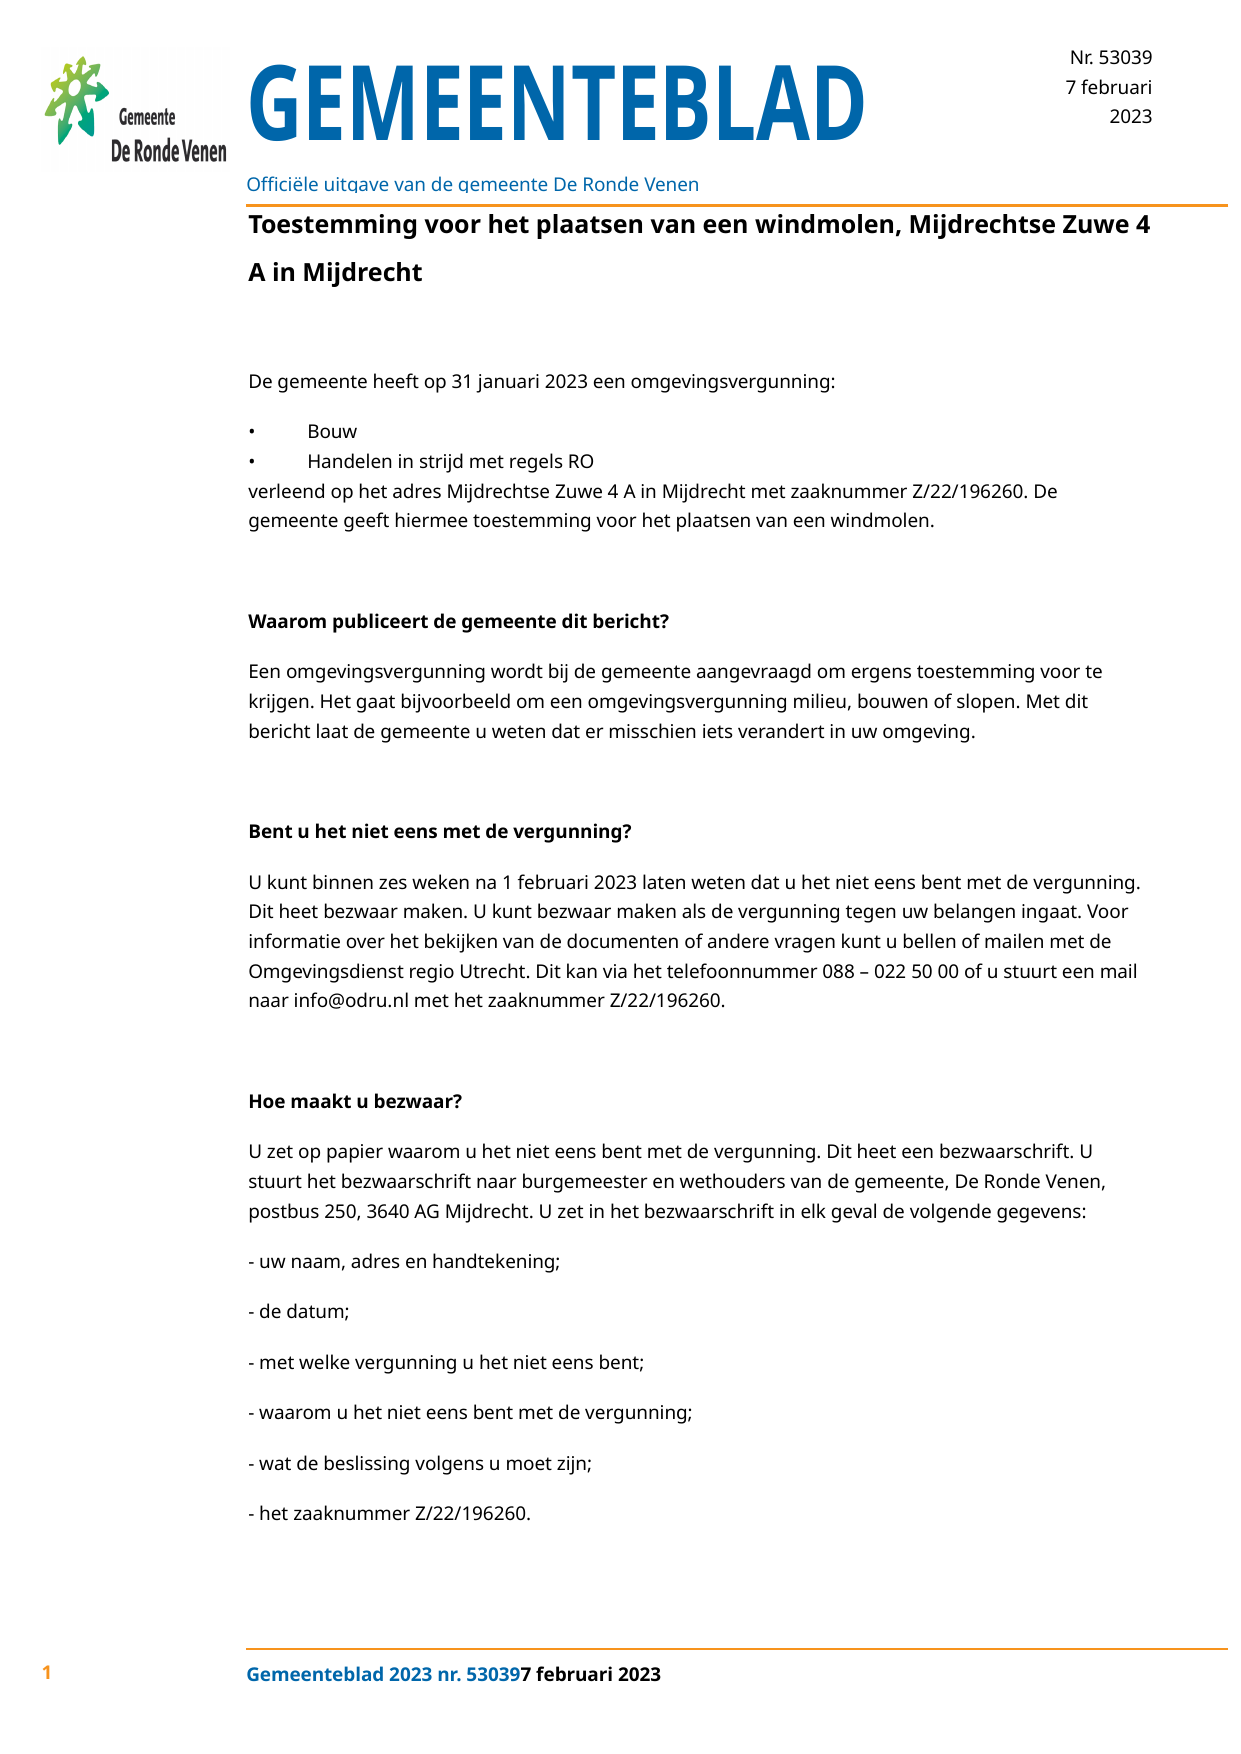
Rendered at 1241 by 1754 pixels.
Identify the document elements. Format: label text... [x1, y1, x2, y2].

text U zet op papier waarom u het niet eens bent met de vergunning. Dit heet een bezwaarschrift. U stuurt het bezwaarschrift naar burgemeester en wethouders van de gemeente, De Ronde Venen, postbus 250, 3640 AG Mijdrecht. U zet in het bezwaarschrift in elk geval de volgende gegevens: [248, 1139, 1152, 1224]
text De gemeente heeft op 31 januari 2023 een omgevingsvergunning: [248, 368, 1152, 394]
text - de datum; [248, 1299, 1152, 1324]
picture [41, 47, 231, 172]
text - uw naam, adres en handtekening; [248, 1248, 1152, 1274]
text verleend op het adres Mijdrechtse Zuwe 4 A in Mijdrecht met zaaknummer Z/22/196260. De gemeente geeft hiermee toestemming voor het plaatsen van een windmolen. [248, 478, 1152, 533]
text U kunt binnen zes weken na 1 februari 2023 laten weten dat u het niet eens bent met de vergunning. Dit heet bezwaar maken. U kunt bezwaar maken als de vergunning tegen uw belangen ingaat. Voor informatie over het bekijken van de documenten of andere vragen kunt u bellen of mailen met de Omgevingsdienst regio Utrecht. Dit kan via het telefoonnummer 088 – 022 50 00 of u stuurt een mail naar info@odru.nl met het zaaknummer Z/22/196260. [248, 869, 1152, 1013]
list Bouw [248, 419, 1152, 444]
list Handelen in strijd met regels RO [248, 448, 1152, 474]
text Een omgevingsvergunning wordt bij de gemeente aangevraagd om ergens toestemming voor te krijgen. Het gaat bijvoorbeeld om een omgevingsvergunning milieu, bouwen of slopen. Met dit bericht laat de gemeente u weten dat er misschien iets verandert in uw omgeving. [248, 659, 1152, 744]
text - het zaaknummer Z/22/196260. [248, 1500, 1152, 1526]
text - wat de beslissing volgens u moet zijn; [248, 1450, 1152, 1476]
text - met welke vergunning u het niet eens bent; [248, 1349, 1152, 1375]
text Waarom publiceert de gemeente dit bericht? [248, 608, 1152, 634]
text Hoe maakt u bezwaar? [248, 1088, 1152, 1114]
text - waarom u het niet eens bent met de vergunning; [248, 1399, 1152, 1425]
text Bent u het niet eens met de vergunning? [248, 819, 1152, 844]
text Toestemming voor het plaatsen van een windmolen, Mijdrechtse Zuwe 4 A in Mijdrecht [248, 207, 1152, 288]
